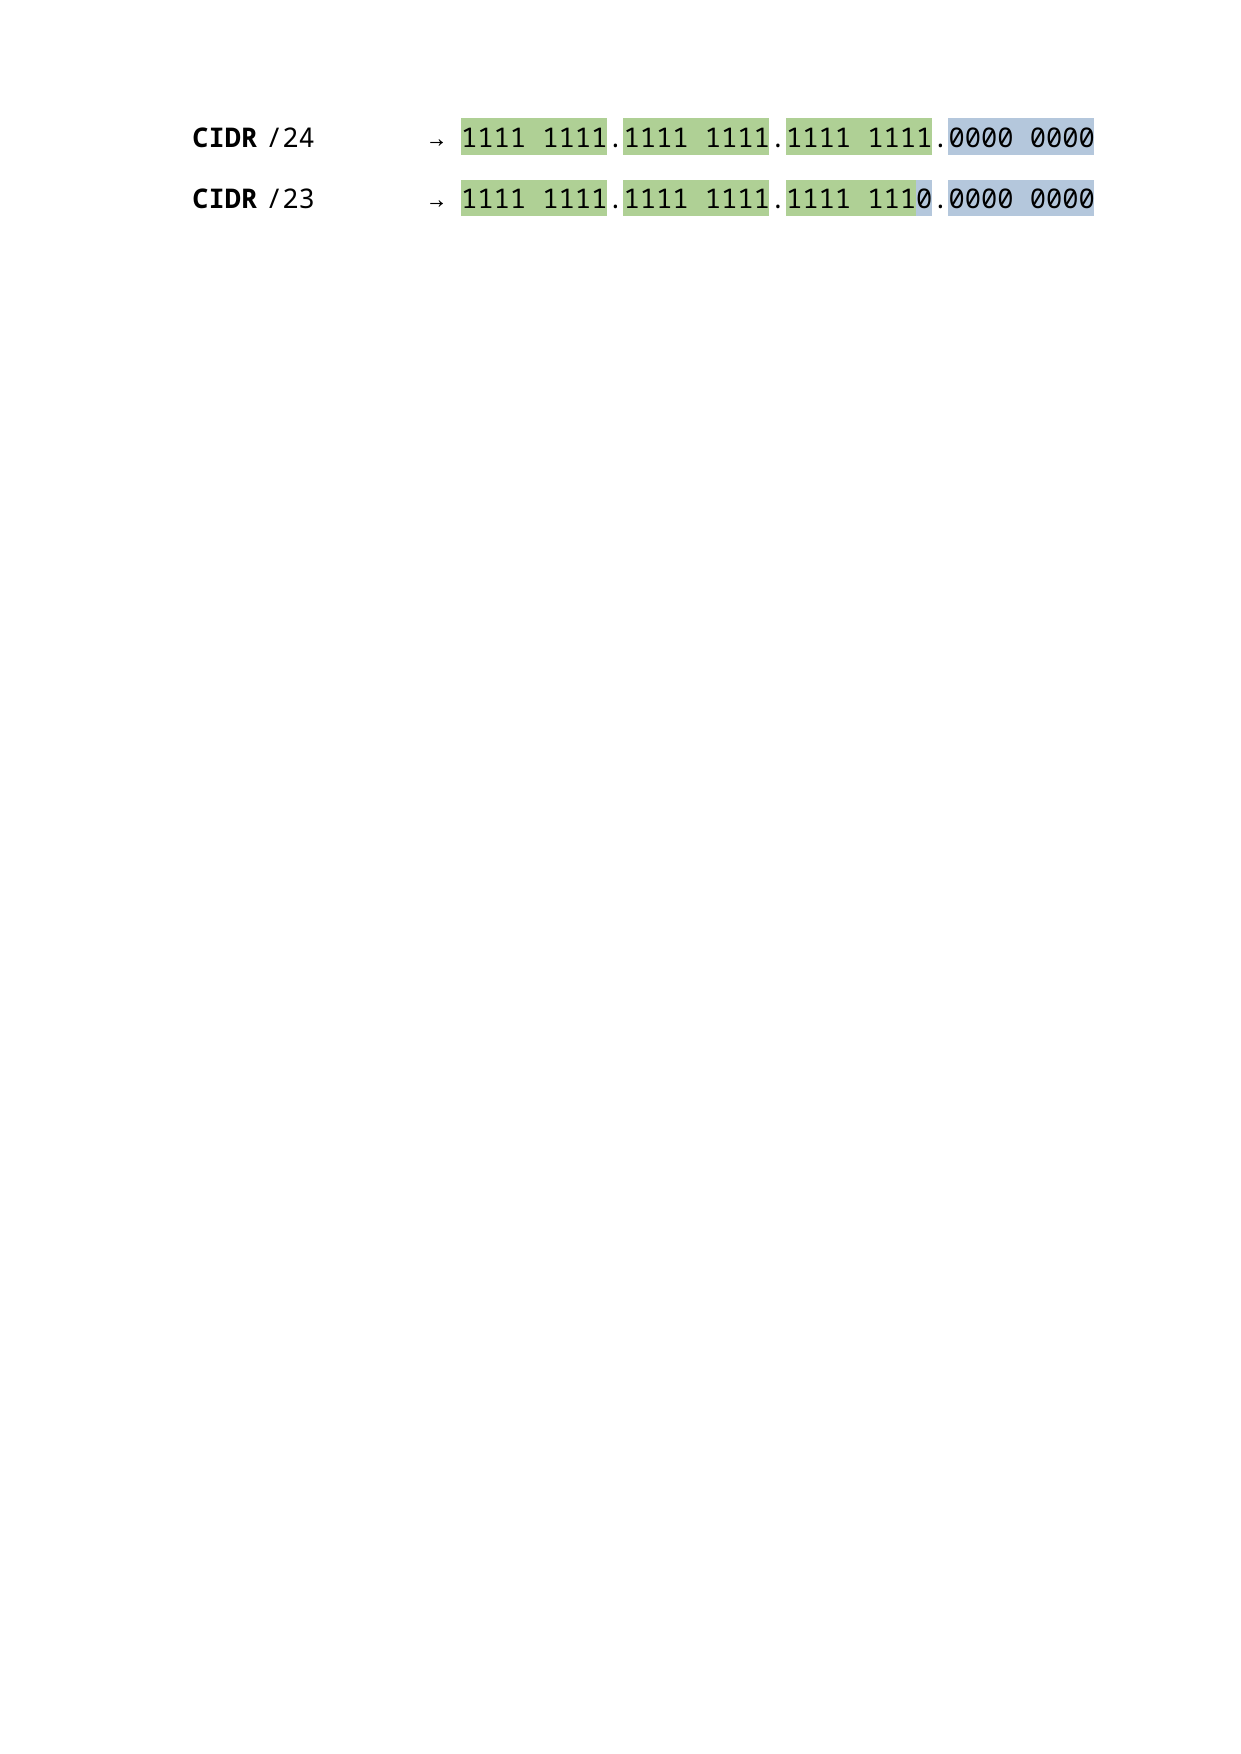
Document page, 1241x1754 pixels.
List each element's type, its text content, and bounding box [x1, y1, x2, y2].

text CIDR /24 → 1111 1111.1111 1111.1111 1111.0000 0000 [118, 118, 1122, 155]
text CIDR /23 → 1111 1111.1111 1111.1111 1110.0000 0000 [118, 175, 1122, 218]
